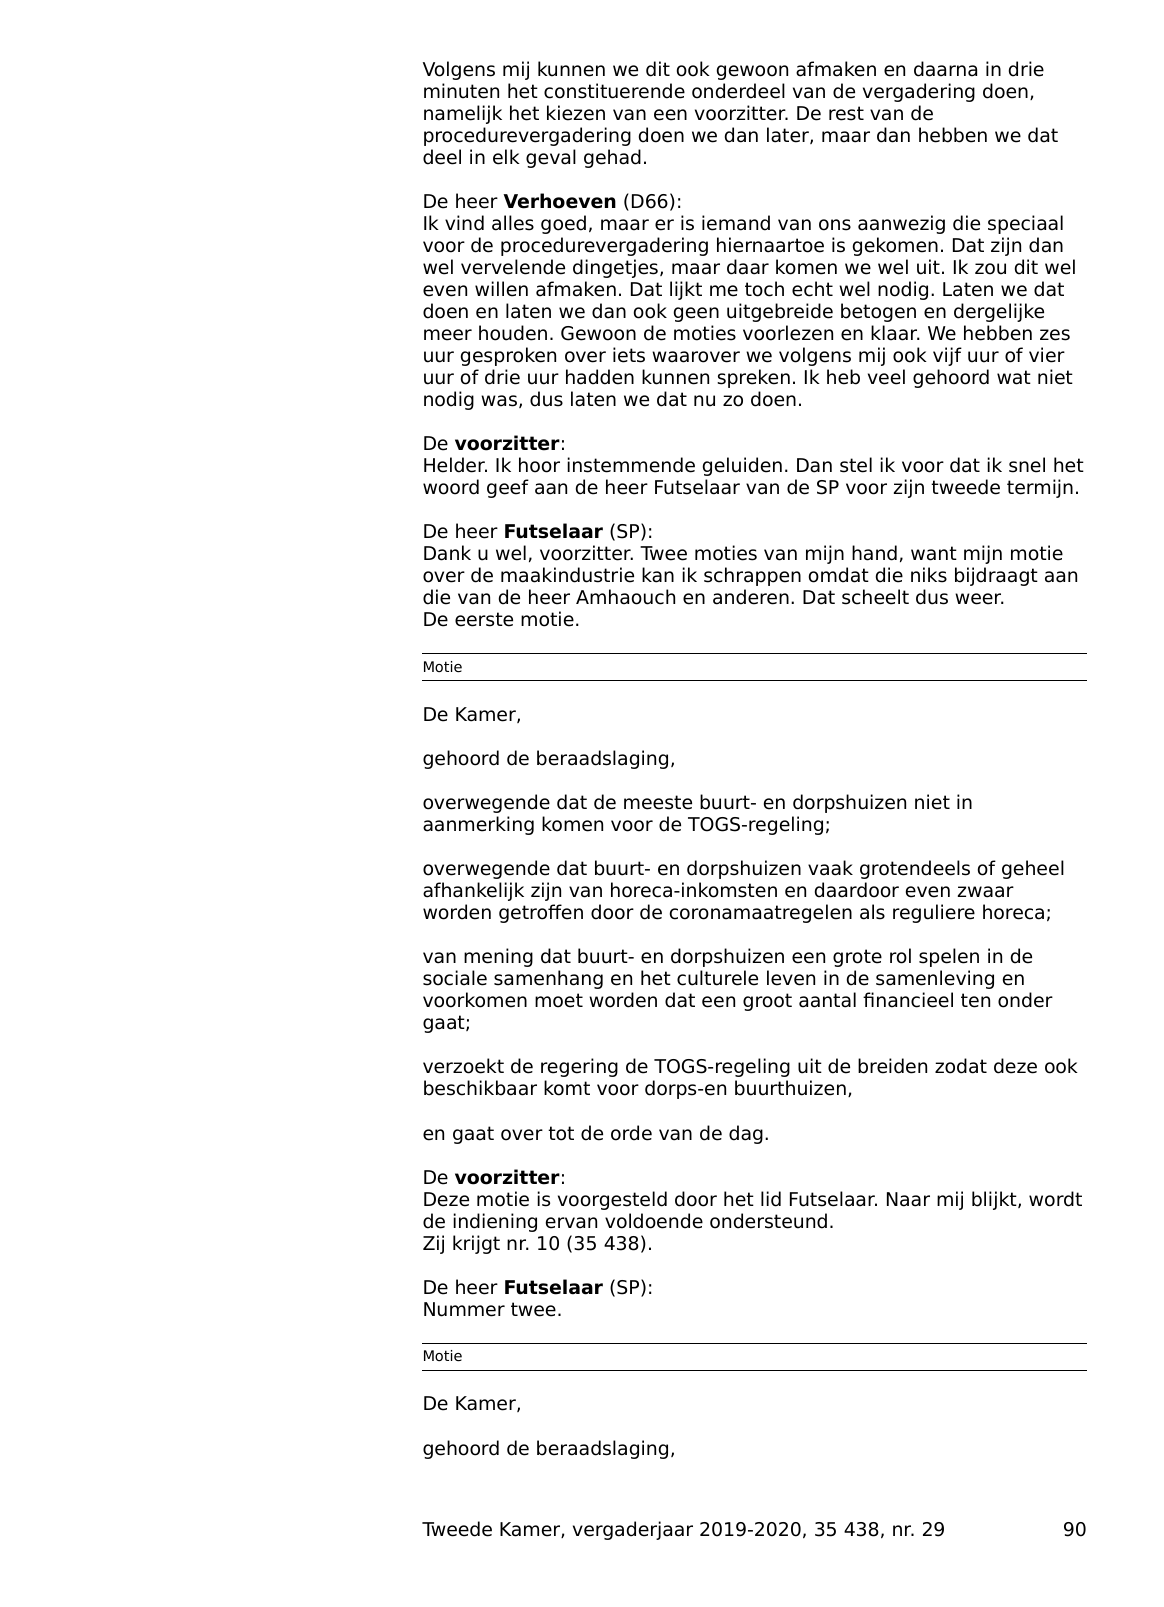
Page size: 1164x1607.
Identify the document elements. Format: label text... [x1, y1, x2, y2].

text gehoord de beraadslaging, [422, 1437, 1087, 1459]
table_header Motie [422, 1344, 1087, 1370]
text De Kamer, [422, 704, 1087, 726]
text Dank u wel, voorzitter. Twee moties van mijn hand, want mijn motie over de maakindustrie kan ik schrappen omdat die niks bijdraagt aan die van de heer Amhaouch en anderen. Dat scheelt dus weer. [422, 543, 1087, 609]
text Helder. Ik hoor instemmende geluiden. Dan stel ik voor dat ik snel het woord geef aan de heer Futselaar van de SP voor zijn tweede termijn. [422, 455, 1087, 499]
text Deze motie is voorgesteld door het lid Futselaar. Naar mij blijkt, wordt de indiening ervan voldoende ondersteund. [422, 1189, 1087, 1233]
text De heer Verhoeven (D66): [422, 191, 1087, 213]
text verzoekt de regering de TOGS-regeling uit de breiden zodat deze ook beschikbaar komt voor dorps-en buurthuizen, [422, 1056, 1087, 1100]
text van mening dat buurt- en dorpshuizen een grote rol spelen in de sociale samenhang en het culturele leven in de samenleving en voorkomen moet worden dat een groot aantal financieel ten onder gaat; [422, 946, 1087, 1034]
text De voorzitter: [422, 433, 1087, 455]
text De eerste motie. [422, 609, 1087, 631]
text Volgens mij kunnen we dit ook gewoon afmaken en daarna in drie minuten het constituerende onderdeel van de vergadering doen, namelijk het kiezen van een voorzitter. De rest van de procedurevergadering doen we dan later, maar dan hebben we dat deel in elk geval gehad. [422, 59, 1087, 169]
text Nummer twee. [422, 1299, 1087, 1321]
text De heer Futselaar (SP): [422, 521, 1087, 543]
text en gaat over tot de orde van de dag. [422, 1122, 1087, 1144]
text overwegende dat de meeste buurt- en dorpshuizen niet in aanmerking komen voor de TOGS-regeling; [422, 792, 1087, 836]
text overwegende dat buurt- en dorpshuizen vaak grotendeels of geheel afhankelijk zijn van horeca-inkomsten en daardoor even zwaar worden getroffen door de coronamaatregelen als reguliere horeca; [422, 858, 1087, 924]
text De heer Futselaar (SP): [422, 1277, 1087, 1299]
table_header Motie [422, 654, 1087, 680]
text De Kamer, [422, 1393, 1087, 1415]
text gehoord de beraadslaging, [422, 748, 1087, 770]
text Zij krijgt nr. 10 (35 438). [422, 1233, 1087, 1254]
text De voorzitter: [422, 1167, 1087, 1189]
text Ik vind alles goed, maar er is iemand van ons aanwezig die speciaal voor de procedurevergadering hiernaartoe is gekomen. Dat zijn dan wel vervelende dingetjes, maar daar komen we wel uit. Ik zou dit wel even willen afmaken. Dat lijkt me toch echt wel nodig. Laten we dat doen en laten we dan ook geen uitgebreide betogen en dergelijke meer houden. Gewoon de moties voorlezen en klaar. We hebben zes uur gesproken over iets waarover we volgens mij ook vijf uur of vier uur of drie uur hadden kunnen spreken. Ik heb veel gehoord wat niet nodig was, dus laten we dat nu zo doen. [422, 213, 1087, 411]
